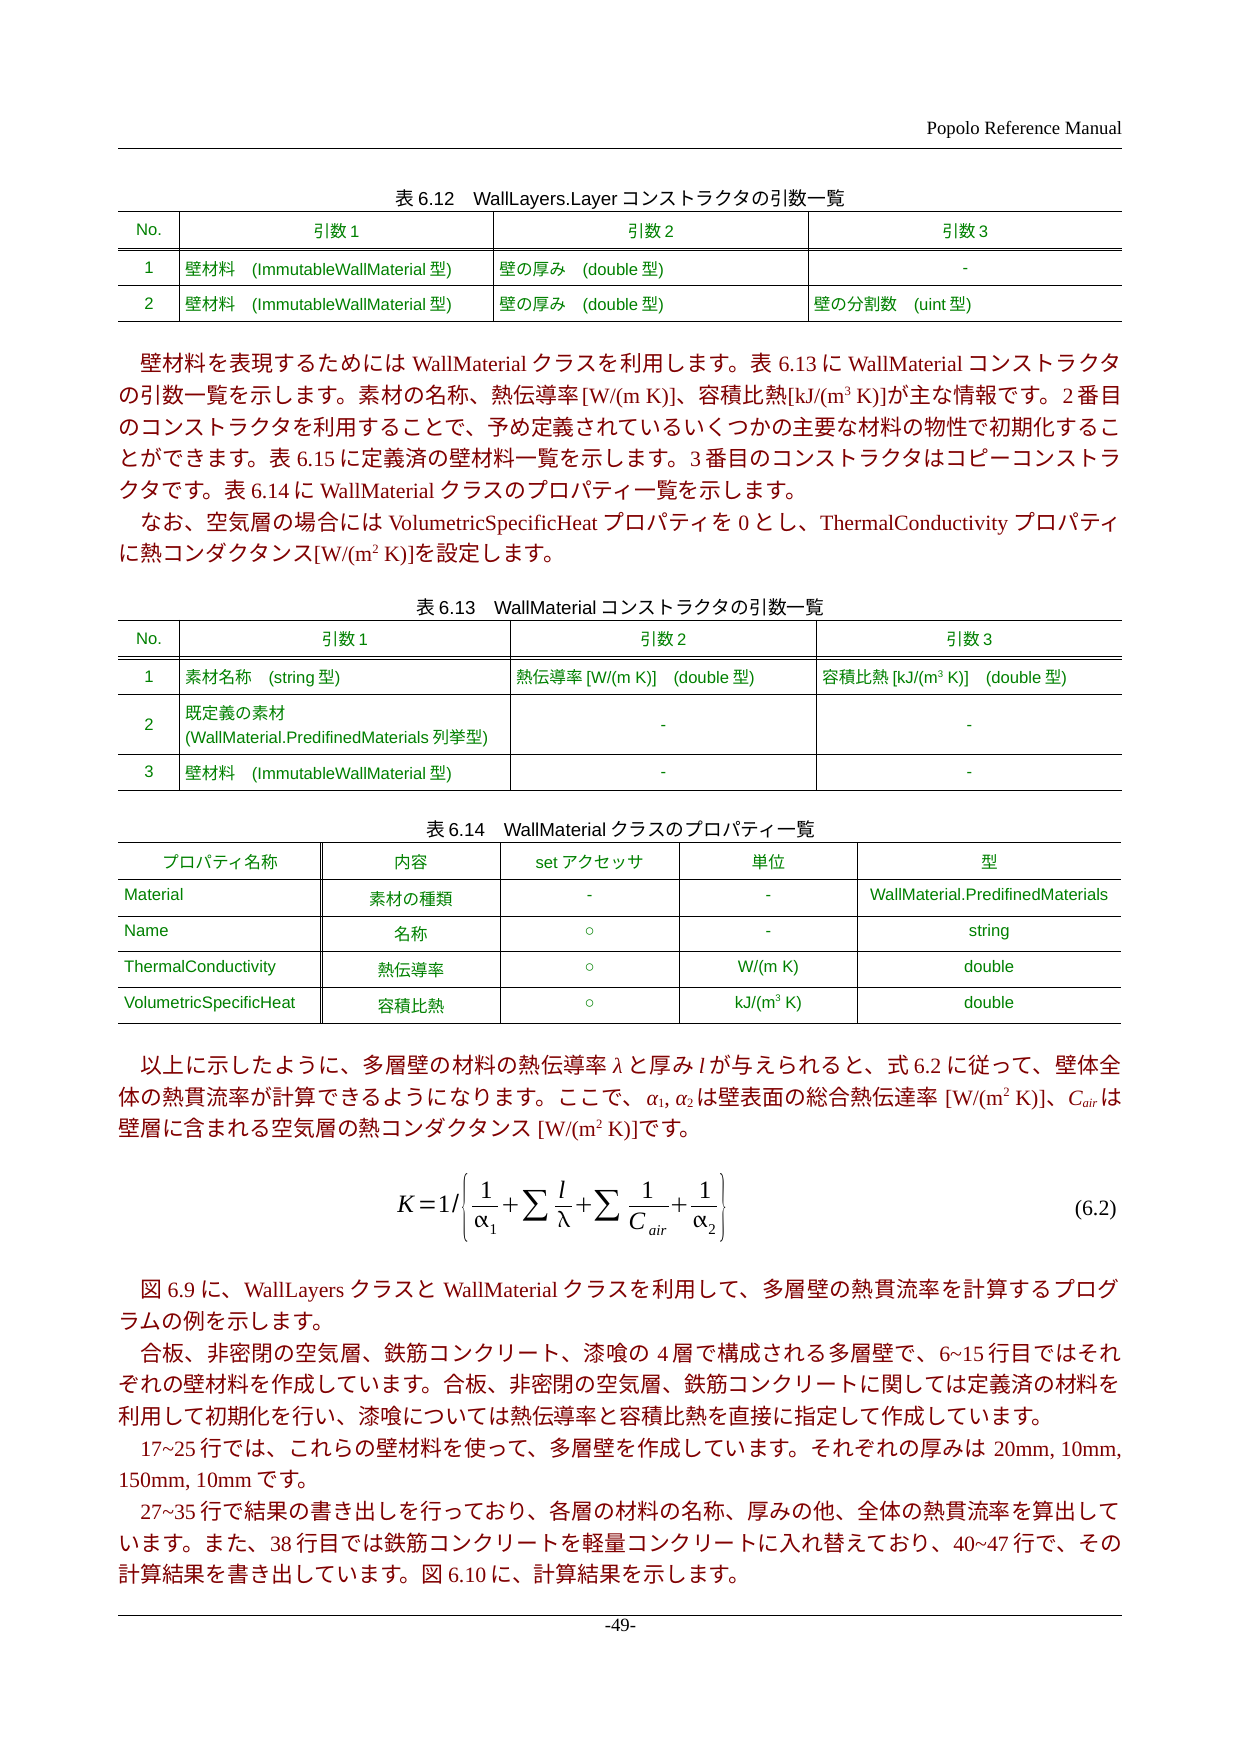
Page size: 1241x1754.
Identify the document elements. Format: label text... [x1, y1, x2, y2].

table_cell 壁の厚み (double型) [494, 251, 808, 285]
table_cell double [858, 952, 1121, 987]
table_cell Name [118, 917, 320, 951]
table_cell 1 [118, 660, 179, 694]
table_header 引数1 [180, 212, 493, 247]
table_cell - [511, 755, 816, 790]
table_cell ○ [501, 952, 679, 987]
table_cell 1 [118, 251, 179, 285]
table_cell VolumetricSpecificHeat [118, 988, 320, 1023]
table_header No. [118, 621, 179, 656]
table_cell 2 [118, 286, 179, 321]
table_header 単位 [680, 843, 857, 879]
text 表6.12 WallLayers.Layerコンストラクタの引数一覧 [118, 184, 1122, 211]
table_cell ○ [501, 988, 679, 1023]
table_cell 素材名称 (string型) [180, 660, 510, 694]
table_cell double [858, 988, 1121, 1023]
text 表6.14 WallMaterialクラスのプロパティ一覧 [118, 815, 1122, 842]
table_cell 素材の種類 [323, 880, 500, 916]
table_cell 3 [118, 755, 179, 790]
table_cell kJ/(m3 K) [680, 988, 857, 1023]
table_cell W/(m K) [680, 952, 857, 987]
table_header (6.2) [1010, 1168, 1122, 1248]
table_cell - [501, 880, 679, 916]
table_cell ○ [501, 917, 679, 951]
table_cell - [680, 917, 857, 951]
table_header 引数2 [494, 212, 808, 247]
text 27~35行で結果の書き出しを行っており、各層の材料の名称、厚みの他、全体の熱貫流率を算出しています。また、38行目では鉄筋コンクリートを軽量コンクリートに入れ替えており、40~47行で、その計算結果を書き出しています。図6.10に、計算結果を示します。 [118, 1494, 1122, 1589]
table_header 内容 [323, 843, 500, 879]
table_cell ThermalConductivity [118, 952, 320, 987]
table_cell 2 [118, 695, 179, 754]
table_cell 壁の厚み (double型) [494, 286, 808, 321]
table_cell 壁材料 (ImmutableWallMaterial型) [180, 286, 493, 321]
table_cell - [680, 880, 857, 916]
table_cell 名称 [323, 917, 500, 951]
table_cell 壁材料 (ImmutableWallMaterial型) [180, 251, 493, 285]
text 以上に示したように、多層壁の材料の熱伝導率λと厚みlが与えられると、式6.2に従って、壁体全体の熱貫流率が計算できるようになります。ここで、α1, α2は壁表面の総合熱伝達率 [W/(m2 K)]、Cairは壁層に含まれる空気層の熱コンダクタンス [W/(m2 K)]です。 [118, 1048, 1122, 1143]
table_cell 壁材料 (ImmutableWallMaterial型) [180, 755, 510, 790]
text 図6.9に、WallLayersクラスとWallMaterialクラスを利用して、多層壁の熱貫流率を計算するプログラムの例を示します。 [118, 1272, 1122, 1336]
table_cell 容積比熱 [323, 988, 500, 1023]
table_cell - [817, 755, 1122, 790]
table_cell 熱伝導率 [323, 952, 500, 987]
table_cell WallMaterial.PredifinedMaterials [858, 880, 1121, 916]
table_cell 熱伝導率 [W/(m K)] (double型) [511, 660, 816, 694]
table_header 引数2 [511, 621, 816, 656]
table_header プロパティ名称 [118, 843, 320, 879]
table_header setアクセッサ [501, 843, 679, 879]
table_header [118, 1168, 1010, 1248]
table_cell - [511, 695, 816, 754]
text 表6.13 WallMaterialコンストラクタの引数一覧 [118, 592, 1122, 619]
text 合板、非密閉の空気層、鉄筋コンクリート、漆喰の4層で構成される多層壁で、6~15行目ではそれぞれの壁材料を作成しています。合板、非密閉の空気層、鉄筋コンクリートに関しては定義済の材料を利用して初期化を行い、漆喰については熱伝導率と容積比熱を直接に指定して作成しています。 [118, 1336, 1122, 1431]
table_cell string [858, 917, 1121, 951]
table_cell - [809, 251, 1122, 285]
table_cell - [817, 695, 1122, 754]
text 壁材料を表現するためにはWallMaterialクラスを利用します。表6.13にWallMaterialコンストラクタの引数一覧を示します。素材の名称、熱伝導率[W/(m K)]、容積比熱[kJ/(m3 K)]が主な情報です。2番目のコンストラクタを利用することで、予め定義されているいくつかの主要な材料の物性で初期化することができます。表6.15に定義済の壁材料一覧を示します。3番目のコンストラクタはコピーコンストラクタです。表6.14にWallMaterialクラスのプロパティ一覧を示します。 [118, 346, 1122, 505]
table_cell Material [118, 880, 320, 916]
text なお、空気層の場合にはVolumetricSpecificHeatプロパティを0とし、ThermalConductivityプロパティに熱コンダクタンス[W/(m2 K)]を設定します。 [118, 505, 1122, 568]
table_header 引数3 [817, 621, 1122, 656]
table_cell 容積比熱 [kJ/(m3 K)] (double型) [817, 660, 1122, 694]
table_cell 既定義の素材 (WallMaterial.PredifinedMaterials列挙型) [180, 695, 510, 754]
text 17~25行では、これらの壁材料を使って、多層壁を作成しています。それぞれの厚みは20mm, 10mm, 150mm, 10mmです。 [118, 1431, 1122, 1494]
table_header 引数1 [180, 621, 510, 656]
table_header 引数3 [809, 212, 1122, 247]
table_cell 壁の分割数 (uint型) [809, 286, 1122, 321]
table_header 型 [858, 843, 1121, 879]
table_header No. [118, 212, 179, 247]
